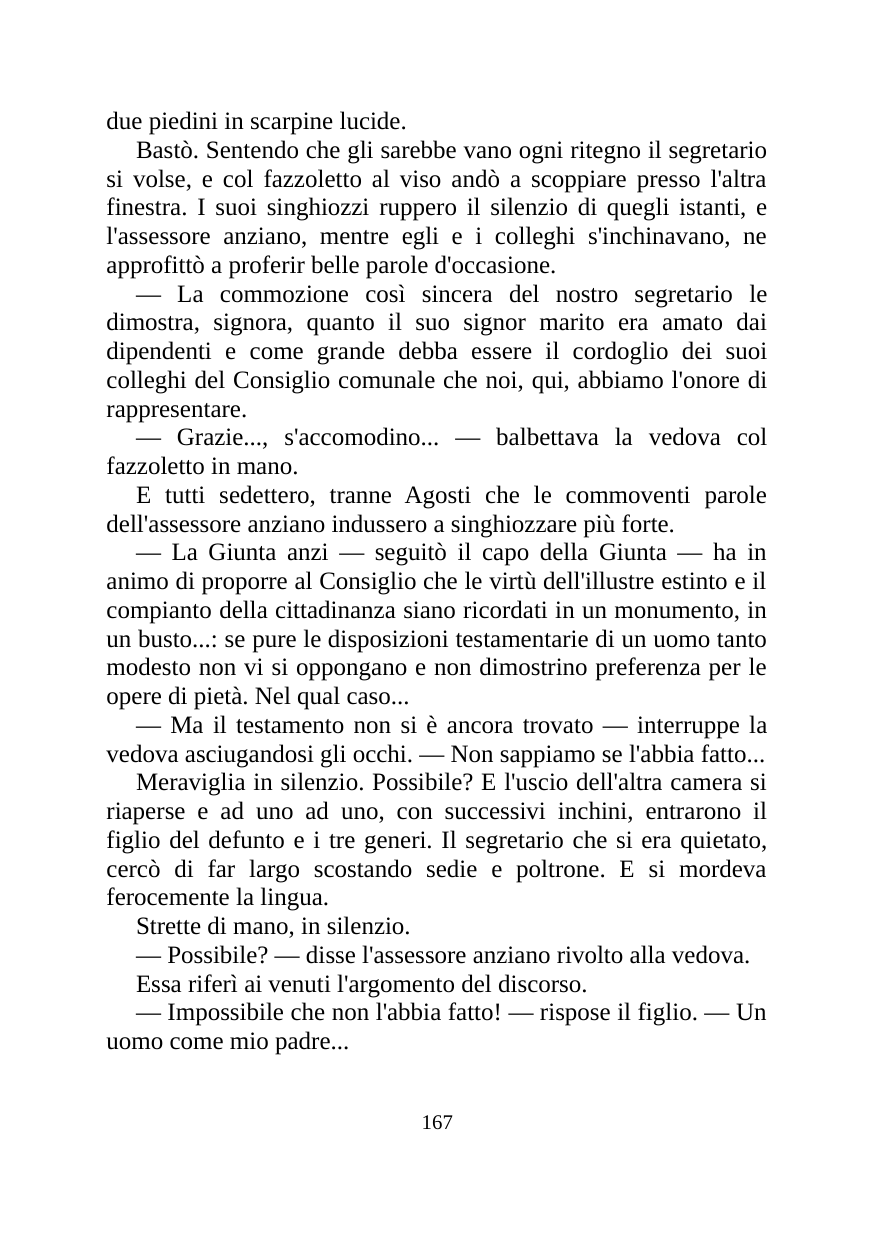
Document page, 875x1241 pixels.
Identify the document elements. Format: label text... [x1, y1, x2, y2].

text Essa riferì ai venuti l'argomento del discorso. [106, 969, 768, 997]
text — Impossibile che non l'abbia fatto! — rispose il figlio. — Un uomo come mio padre... [106, 997, 768, 1055]
text Bastò. Sentendo che gli sarebbe vano ogni ritegno il segretario si volse, e col fazzoletto al viso andò a scoppiare presso l'altra finestra. I suoi singhiozzi ruppero il silenzio di quegli istanti, e l'assessore anziano, mentre egli e i colleghi s'inchinavano, ne approfittò a proferir belle parole d'occasione. [106, 135, 768, 279]
text Strette di mano, in silenzio. [106, 911, 768, 940]
text — Grazie..., s'accomodino... — balbettava la vedova col fazzoletto in mano. [106, 422, 768, 480]
text — Possibile? — disse l'assessore anziano rivolto alla vedova. [106, 940, 768, 969]
text due piedini in scarpine lucide. [106, 106, 768, 135]
text Meraviglia in silenzio. Possibile? E l'uscio dell'altra camera si riaperse e ad uno ad uno, con successivi inchini, entrarono il figlio del defunto e i tre generi. Il segretario che si era quietato, cercò di far largo scostando sedie e poltrone. E si mordeva ferocemente la lingua. [106, 767, 768, 911]
text — La Giunta anzi — seguitò il capo della Giunta — ha in animo di proporre al Consiglio che le virtù dell'illustre estinto e il compianto della cittadinanza siano ricordati in un monumento, in un busto...: se pure le disposizioni testamentarie di un uomo tanto modesto non vi si oppongano e non dimostrino preferenza per le opere di pietà. Nel qual caso... [106, 537, 768, 710]
text — Ma il testamento non si è ancora trovato — interruppe la vedova asciugandosi gli occhi. — Non sappiamo se l'abbia fatto... [106, 710, 768, 767]
text E tutti sedettero, tranne Agosti che le commoventi parole dell'assessore anziano indussero a singhiozzare più forte. [106, 480, 768, 537]
text — La commozione così sincera del nostro segretario le dimostra, signora, quanto il suo signor marito era amato dai dipendenti e come grande debba essere il cordoglio dei suoi colleghi del Consiglio comunale che noi, qui, abbiamo l'onore di rappresentare. [106, 279, 768, 422]
